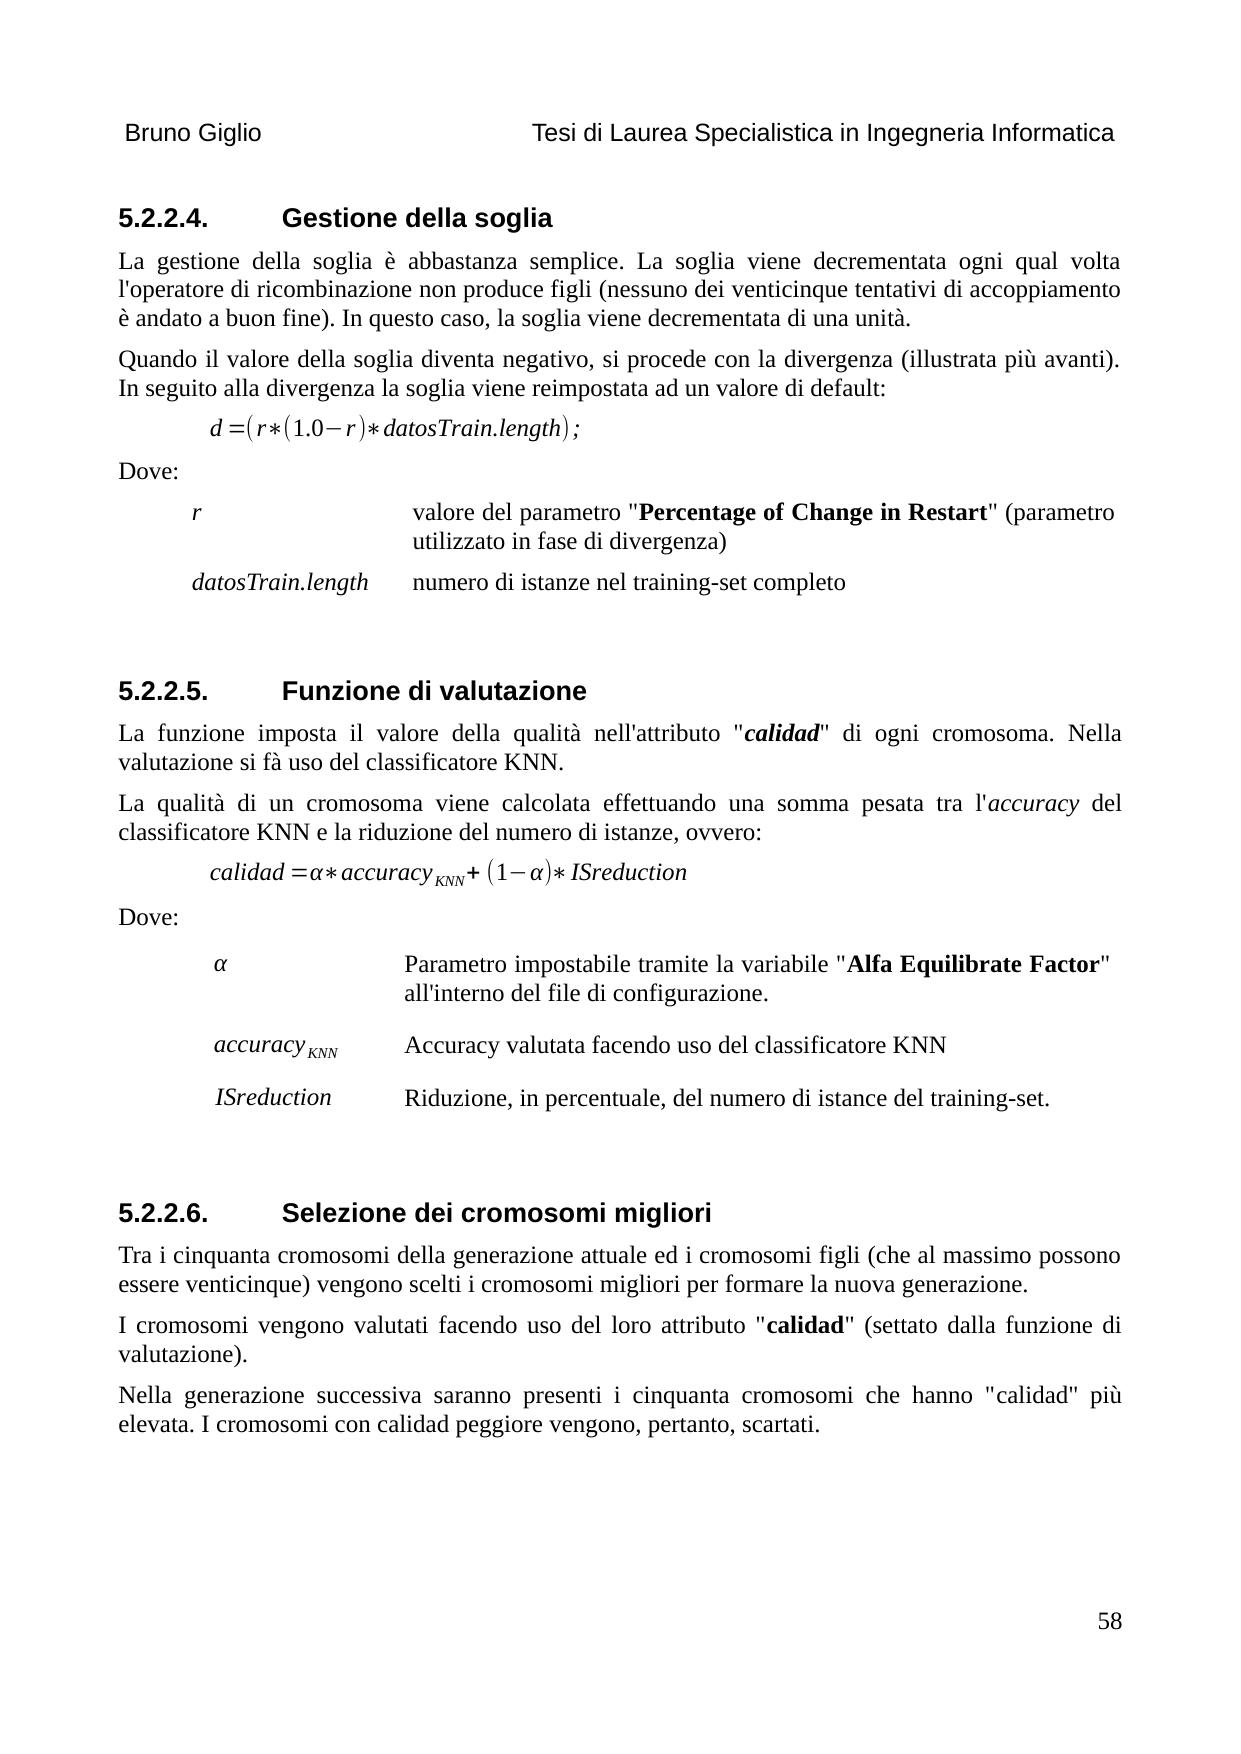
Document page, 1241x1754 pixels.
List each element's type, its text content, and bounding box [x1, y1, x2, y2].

text Quando il valore della soglia diventa negativo, si procede con la divergenza (illustrata più avanti). In seguito alla divergenza la soglia viene reimpostata ad un valore di default: [118, 344, 1122, 402]
text La gestione della soglia è abbastanza semplice. La soglia viene decrementata ogni qual volta l'operatore di ricombinazione non produce figli (nessuno dei venticinque tentativi di accoppiamento è andato a buon fine). In questo caso, la soglia viene decrementata di una unità. [118, 246, 1122, 332]
table_cell Riduzione, in percentuale, del numero di istance del training-set. [398, 1078, 1116, 1130]
text Dove: [118, 902, 1122, 931]
subtitle Funzione di valutazione [118, 674, 1122, 706]
text La funzione imposta il valore della qualità nell'attributo "calidad" di ogni cromosoma. Nella valutazione si fà uso del classificatore KNN. [118, 718, 1122, 776]
subtitle Selezione dei cromosomi migliori [118, 1197, 1122, 1228]
text Dove: [118, 456, 1122, 484]
table_cell Accuracy valutata facendo uso del classificatore KNN [398, 1025, 1116, 1078]
table_cell [190, 1025, 398, 1078]
table_header Parametro impostabile tramite la variabile "Alfa Equilibrate Factor" all'interno del file di configurazione. [398, 944, 1116, 1025]
text La qualità di un cromosoma viene calcolata effettuando una somma pesata tra l'accuracy del classificatore KNN e la riduzione del numero di istanze, ovvero: [118, 788, 1122, 846]
text r valore del parametro "Percentage of Change in Restart" (parametro utilizzato in fase di divergenza) [118, 497, 1122, 554]
subtitle Gestione della soglia [118, 202, 1122, 233]
table_header [190, 944, 398, 1025]
text datosTrain.length numero di istanze nel training-set completo [118, 567, 1122, 596]
text Tra i cinquanta cromosomi della generazione attuale ed i cromosomi figli (che al massimo possono essere venticinque) vengono scelti i cromosomi migliori per formare la nuova generazione. [118, 1240, 1122, 1298]
table_cell [190, 1078, 398, 1130]
text I cromosomi vengono valutati facendo uso del loro attributo "calidad" (settato dalla funzione di valutazione). [118, 1310, 1122, 1368]
text Nella generazione successiva saranno presenti i cinquanta cromosomi che hanno "calidad" più elevata. I cromosomi con calidad peggiore vengono, pertanto, scartati. [118, 1380, 1122, 1438]
